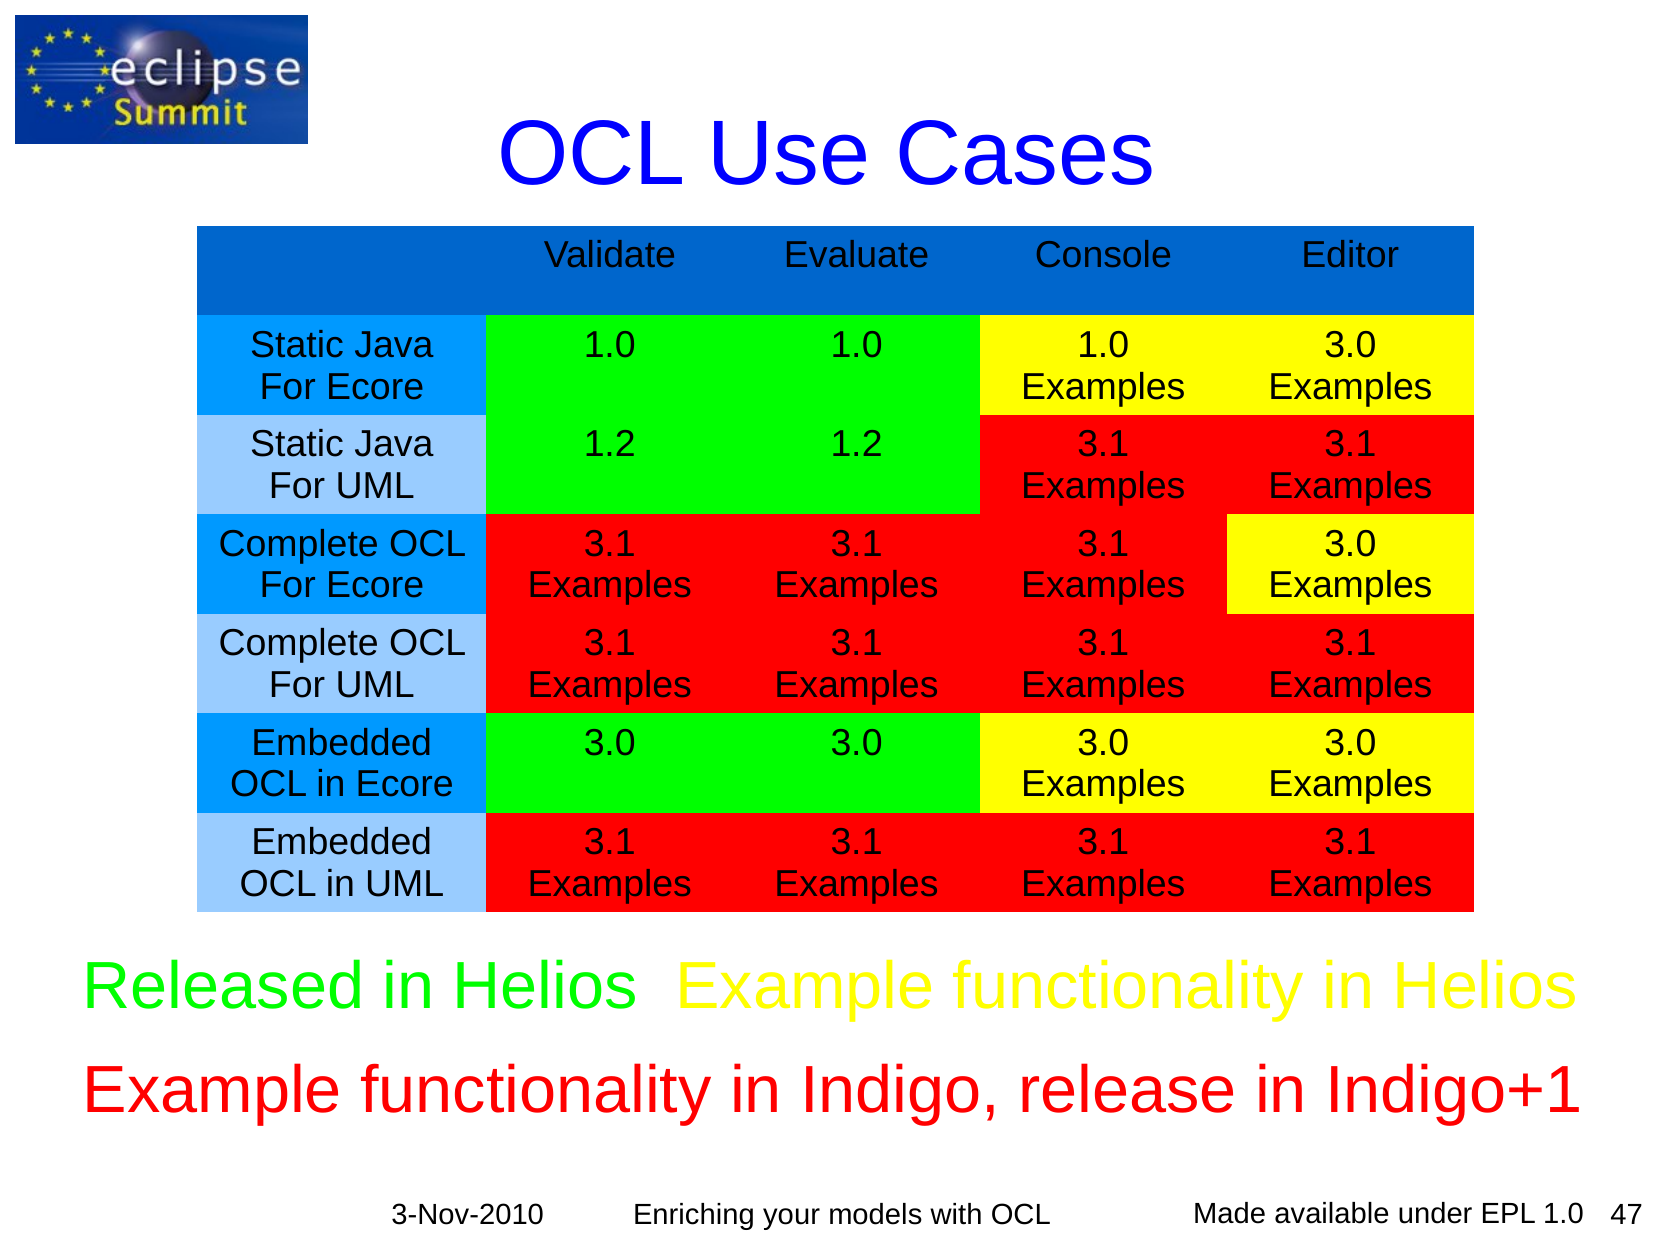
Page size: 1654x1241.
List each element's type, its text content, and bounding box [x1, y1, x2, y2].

table_cell 3.0 Examples [1227, 514, 1474, 614]
table_cell Complete OCL For UML [197, 614, 486, 713]
table_cell 3.1 Examples [733, 813, 980, 912]
table_cell 3.0 Examples [1227, 315, 1474, 415]
table_header Evaluate [733, 226, 980, 315]
table_cell 3.1 Examples [980, 614, 1227, 713]
table_cell Static Java For Ecore [197, 315, 486, 415]
table_cell 3.1 Examples [486, 514, 733, 614]
table_cell 1.2 [486, 415, 733, 514]
table_cell 1.0 [733, 315, 980, 415]
table_cell Static Java For UML [197, 415, 486, 514]
table_header [197, 226, 486, 315]
table_cell 3.1 Examples [980, 514, 1227, 614]
table_cell 3.1 Examples [1227, 614, 1474, 713]
picture [15, 15, 308, 144]
table_cell 3.1 Examples [486, 813, 733, 912]
table_cell 3.0 Examples [1227, 713, 1474, 813]
table_cell 1.0 Examples [980, 315, 1227, 415]
table_cell 3.0 Examples [980, 713, 1227, 813]
table_cell 3.1 Examples [1227, 415, 1474, 514]
table_cell 1.2 [733, 415, 980, 514]
table_cell Complete OCL For Ecore [197, 514, 486, 614]
table_cell 3.0 [486, 713, 733, 813]
table_cell Embedded OCL in UML [197, 813, 486, 912]
table_cell 1.0 [486, 315, 733, 415]
table_cell 3.0 [733, 713, 980, 813]
table_header Console [980, 226, 1227, 315]
table_cell 3.1 Examples [486, 614, 733, 713]
table_cell 3.1 Examples [980, 415, 1227, 514]
table_header Validate [486, 226, 733, 315]
table_cell 3.1 Examples [980, 813, 1227, 912]
table_cell 3.1 Examples [1227, 813, 1474, 912]
table_cell 3.1 Examples [733, 614, 980, 713]
list Released in Helios Example functionality in Helios Example functionality in Indigo, release in Indigo+1 [82, 948, 1624, 1128]
title OCL Use Cases [82, 56, 1571, 250]
table_header Editor [1227, 226, 1474, 315]
table_cell 3.1 Examples [733, 514, 980, 614]
table_cell Embedded OCL in Ecore [197, 713, 486, 813]
